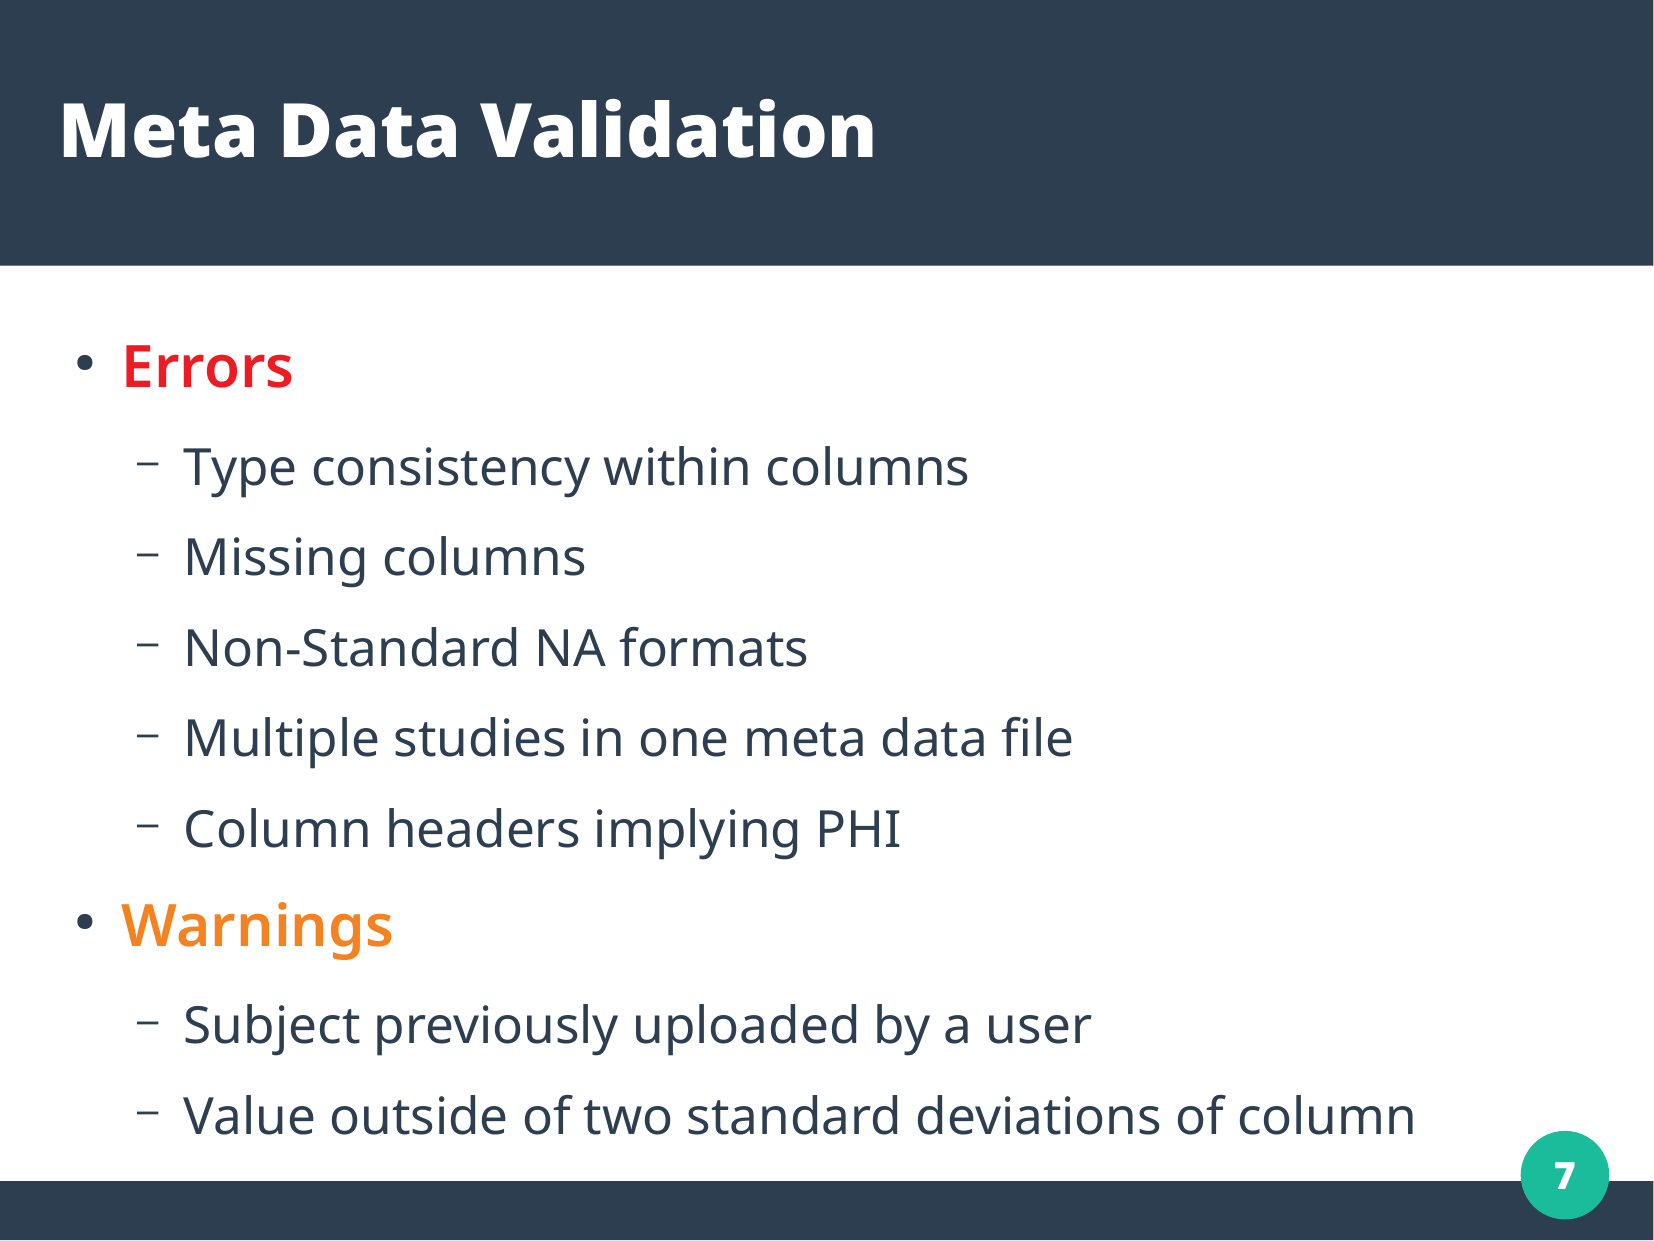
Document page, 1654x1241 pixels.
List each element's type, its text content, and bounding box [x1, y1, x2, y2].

list Errors Type consistency within columns Missing columns Non-Standard NA formats Multiple studies in one meta data file Column headers implying PHI Warnings Subject previously uploaded by a user Value outside of two standard deviations of column [59, 324, 1595, 1152]
title Meta Data Validation [59, 49, 1595, 207]
